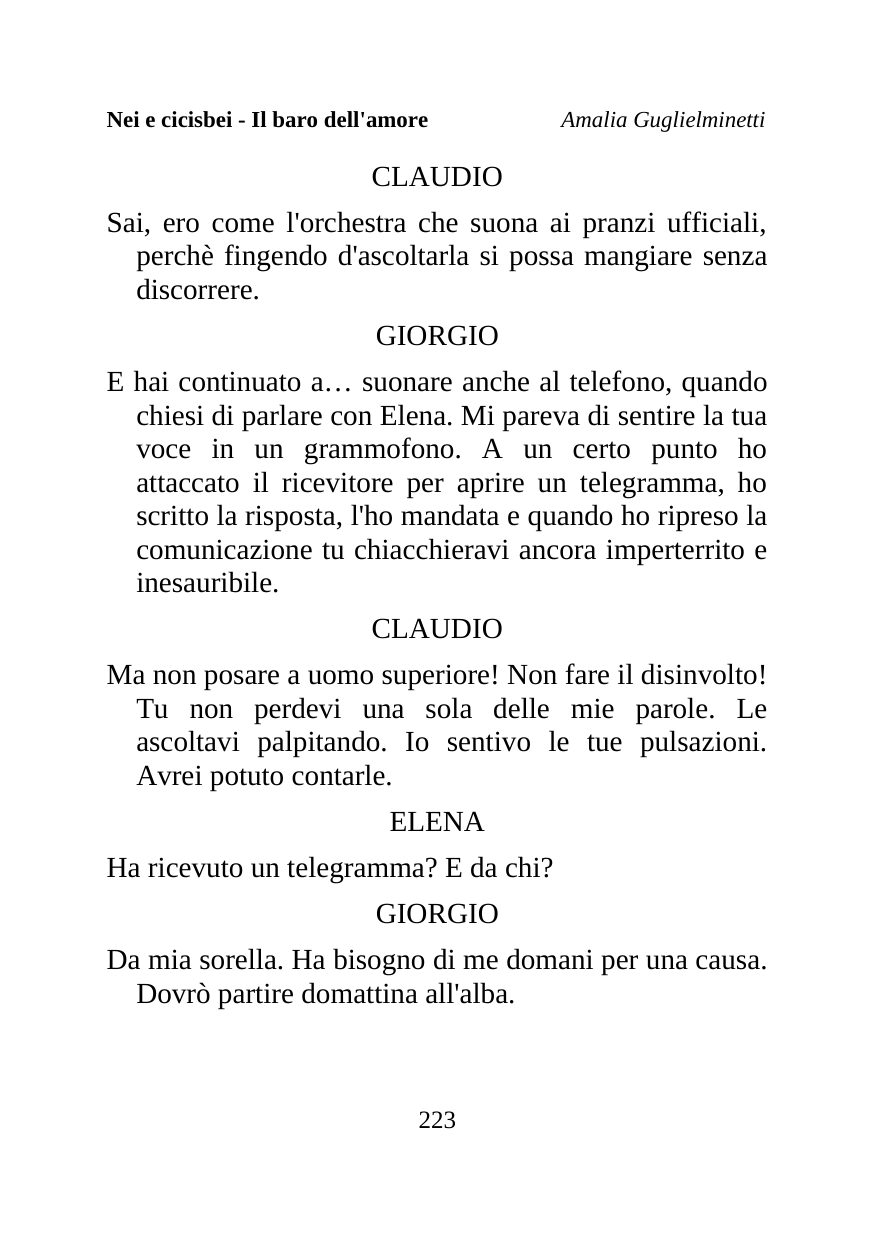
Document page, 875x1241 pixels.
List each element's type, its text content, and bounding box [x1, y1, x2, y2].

text Sai, ero come l'orchestra che suona ai pranzi ufficiali, perchè fingendo d'ascoltarla si possa mangiare senza discorrere. [106, 205, 768, 306]
text Ma non posare a uomo superiore! Non fare il disinvolto! Tu non perdevi una sola delle mie parole. Le ascoltavi palpitando. Io sentivo le tue pulsazioni. Avrei potuto contarle. [106, 657, 768, 792]
text Ha ricevuto un telegramma? E da chi? [106, 850, 768, 884]
text CLAUDIO [106, 159, 768, 192]
text ELENA [106, 804, 768, 838]
text GIORGIO [106, 896, 768, 930]
text E hai continuato a… suonare anche al telefono, quando chiesi di parlare con Elena. Mi pareva di sentire la tua voce in un grammofono. A un certo punto ho attaccato il ricevitore per aprire un telegramma, ho scritto la risposta, l'ho mandata e quando ho ripreso la comunicazione tu chiacchieravi ancora imperterrito e inesauribile. [106, 364, 768, 599]
text GIORGIO [106, 318, 768, 352]
text CLAUDIO [106, 611, 768, 645]
text Da mia sorella. Ha bisogno di me domani per una causa. Dovrò partire domattina all'alba. [106, 942, 768, 1009]
